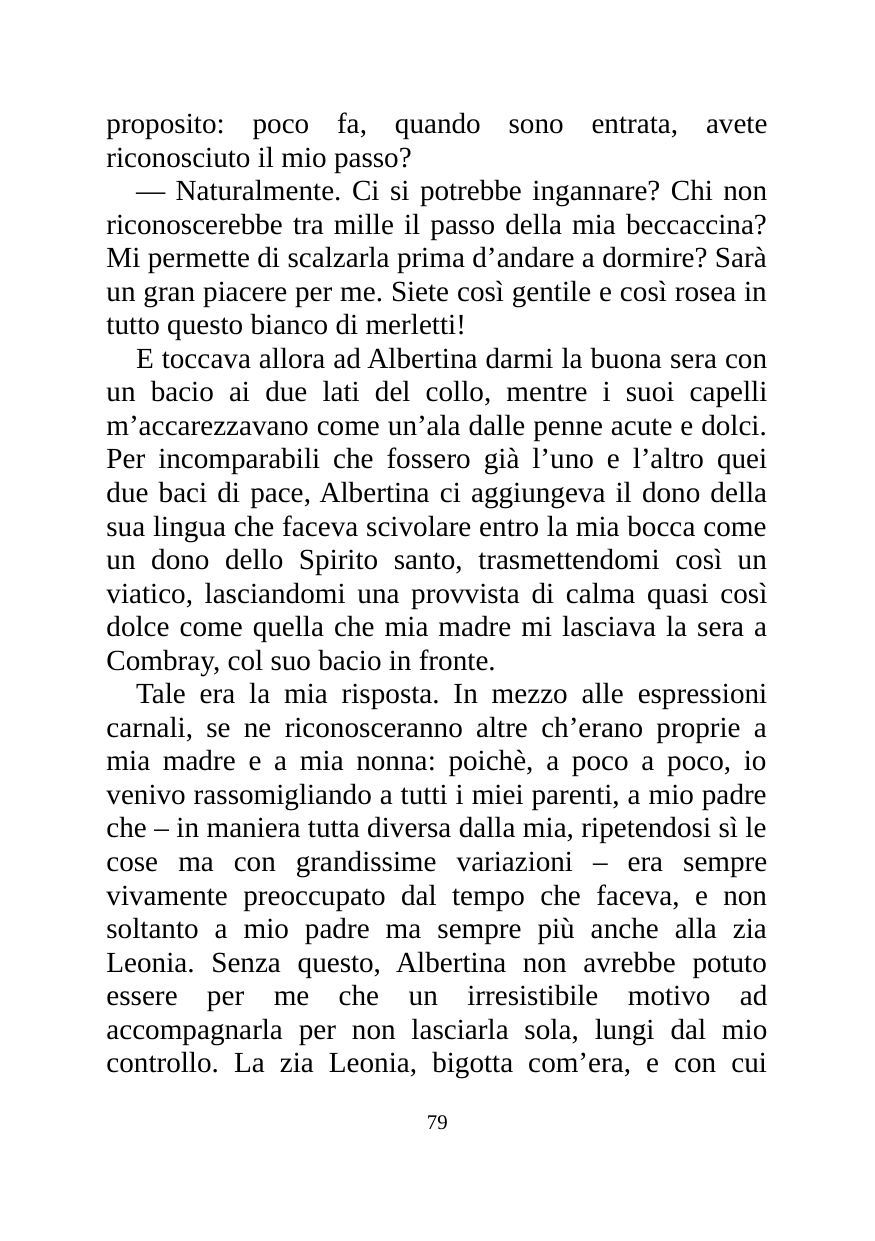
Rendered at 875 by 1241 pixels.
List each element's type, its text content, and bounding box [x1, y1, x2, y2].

text E toccava allora ad Albertina darmi la buona sera con un bacio ai due lati del collo, mentre i suoi capelli m’accarezzavano come un’ala dalle penne acute e dolci. Per incomparabili che fossero già l’uno e l’altro quei due baci di pace, Albertina ci aggiungeva il dono della sua lingua che faceva scivolare entro la mia bocca come un dono dello Spirito santo, trasmettendomi così un viatico, lasciandomi una provvista di calma quasi così dolce come quella che mia madre mi lasciava la sera a Combray, col suo bacio in fronte. [106, 341, 768, 676]
text — Naturalmente. Ci si potrebbe ingannare? Chi non riconoscerebbe tra mille il passo della mia beccaccina? Mi permette di scalzarla prima d’andare a dormire? Sarà un gran piacere per me. Siete così gentile e così rosea in tutto questo bianco di merletti! [106, 173, 768, 341]
text proposito: poco fa, quando sono entrata, avete riconosciuto il mio passo? [106, 106, 768, 173]
text Tale era la mia risposta. In mezzo alle espressioni carnali, se ne riconosceranno altre ch’erano proprie a mia madre e a mia nonna: poichè, a poco a poco, io venivo rassomigliando a tutti i miei parenti, a mio padre che – in maniera tutta diversa dalla mia, ripetendosi sì le cose ma con grandissime variazioni – era sempre vivamente preoccupato dal tempo che faceva, e non soltanto a mio padre ma sempre più anche alla zia Leonia. Senza questo, Albertina non avrebbe potuto essere per me che un irresistibile motivo ad accompagnarla per non lasciarla sola, lungi dal mio controllo. La zia Leonia, bigotta com’era, e con cui [106, 676, 768, 1079]
